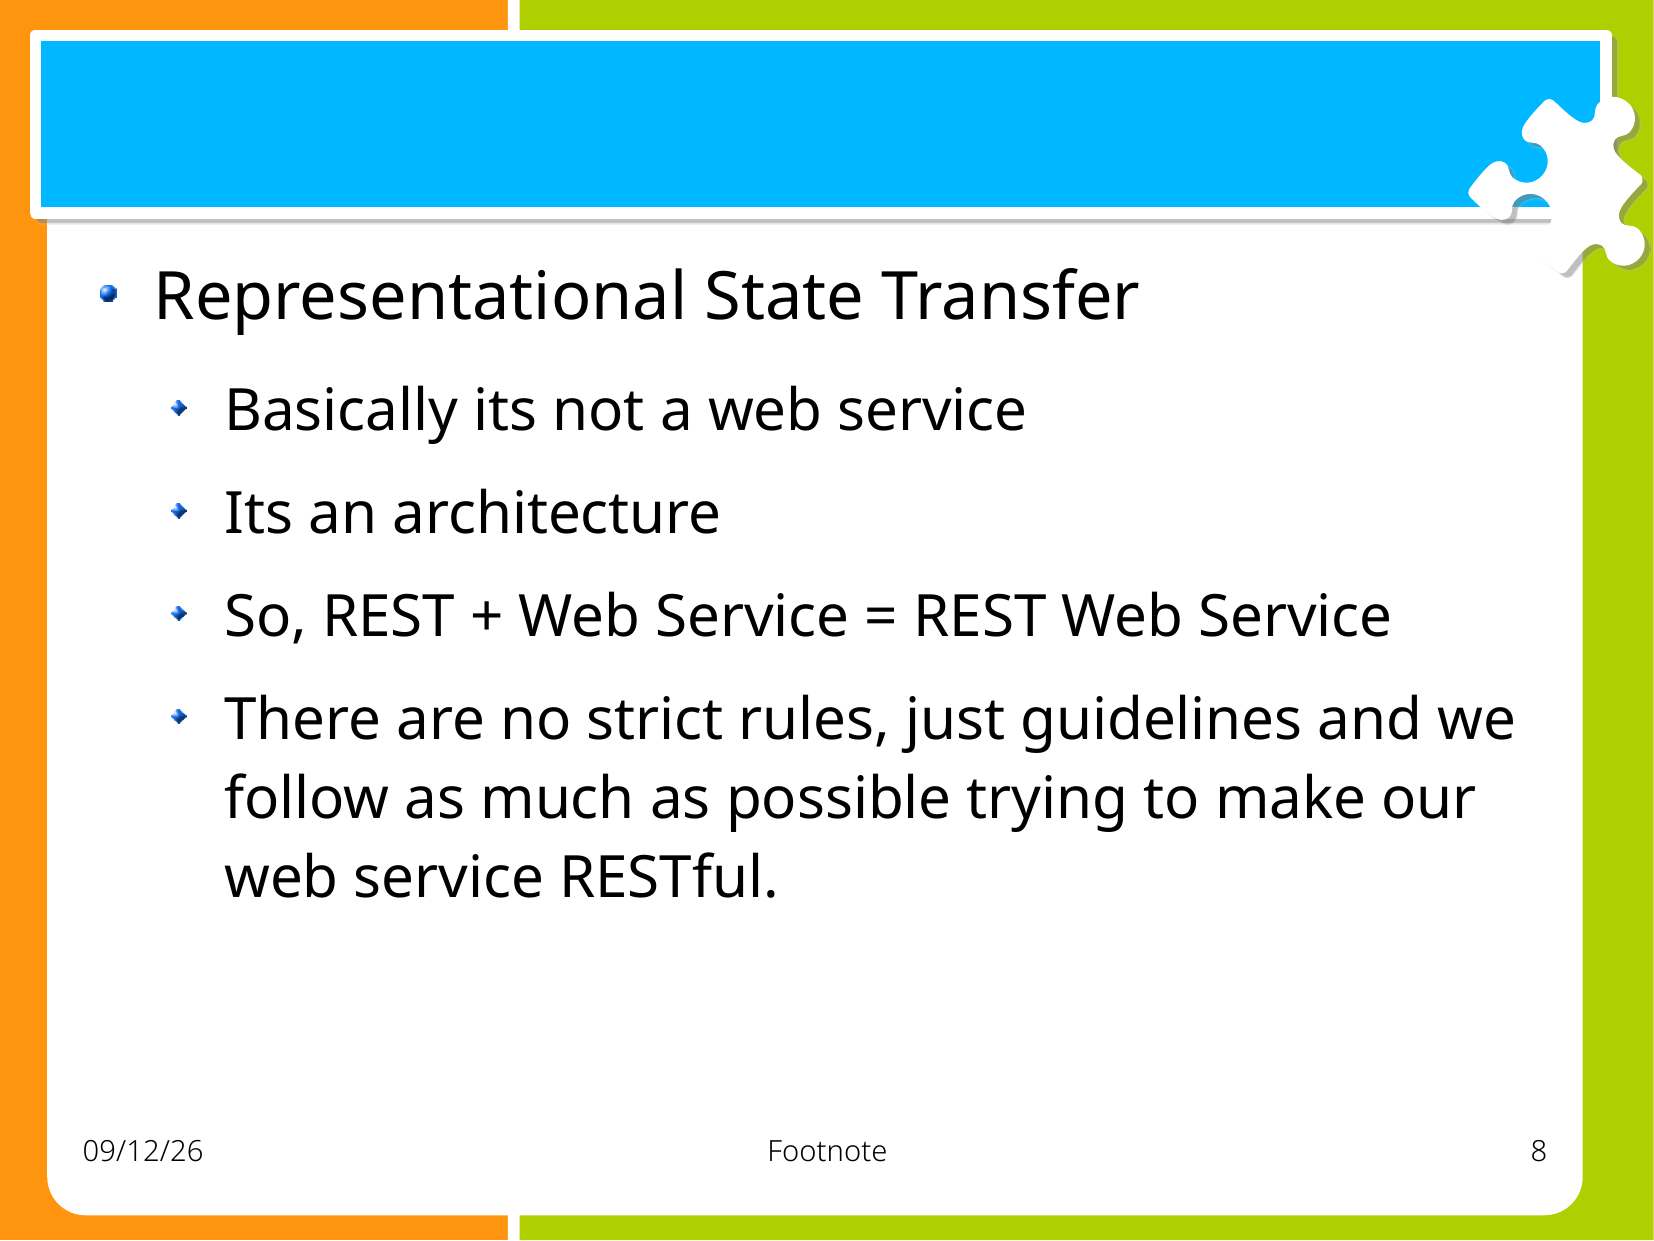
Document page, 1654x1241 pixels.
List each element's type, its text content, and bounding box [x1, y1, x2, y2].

list Representational State Transfer Basically its not a web service Its an architecture So, REST + Web Service = REST Web Service There are no strict rules, just guidelines and we follow as much as possible trying to make our web service RESTful. [82, 248, 1538, 968]
